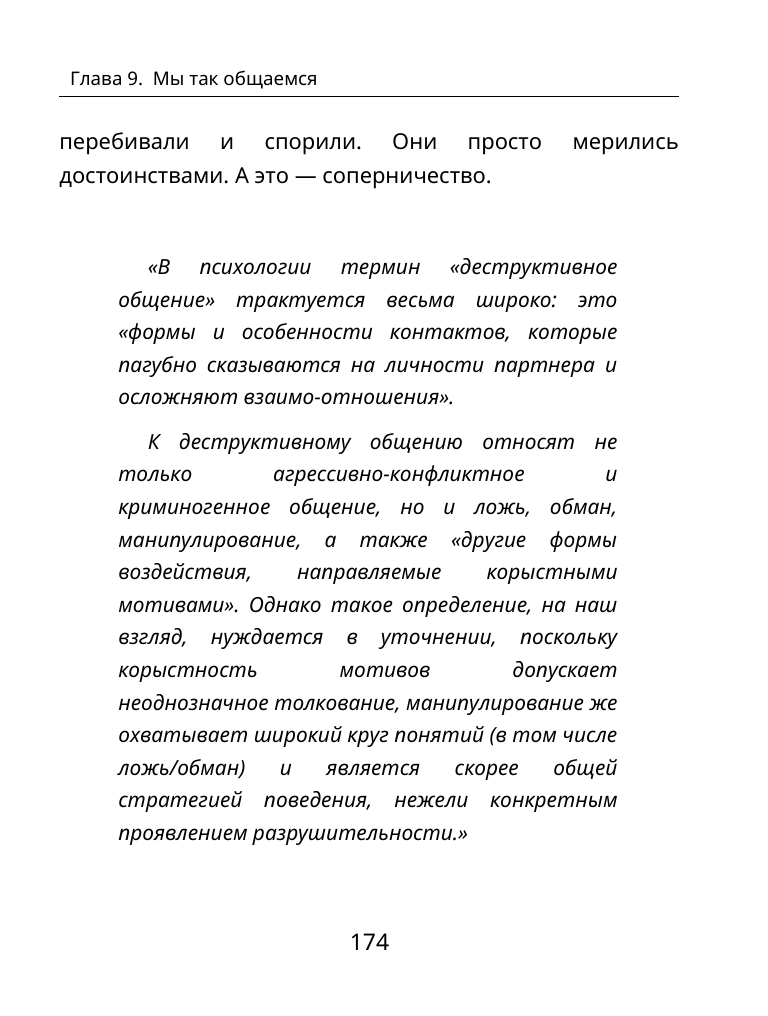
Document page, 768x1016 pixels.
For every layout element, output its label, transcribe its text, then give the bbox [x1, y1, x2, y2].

text перебивали и спорили. Они просто мерились достоинствами. А это — соперничество. [59, 126, 679, 190]
text «В психологии термин «деструктивное общение» трактуется весьма широко: это «формы и особенности контактов, которые пагубно сказываются на личности партнера и осложняют взаимо-отношения». [118, 252, 620, 411]
text К деструктивному общению относят не только агрессивно-конфликтное и криминогенное общение, но и ложь, обман, манипулирование, а также «другие формы воздействия, направляемые корыстными мотивами». Однако такое определение, на наш взгляд, нуждается в уточнении, поскольку корыстность мотивов допускает неоднозначное толкование, манипулирование же охватывает широкий круг понятий (в том числе ложь/обман) и является скорее общей стратегией поведения, нежели конкретным проявлением разрушительности.» [118, 427, 620, 847]
